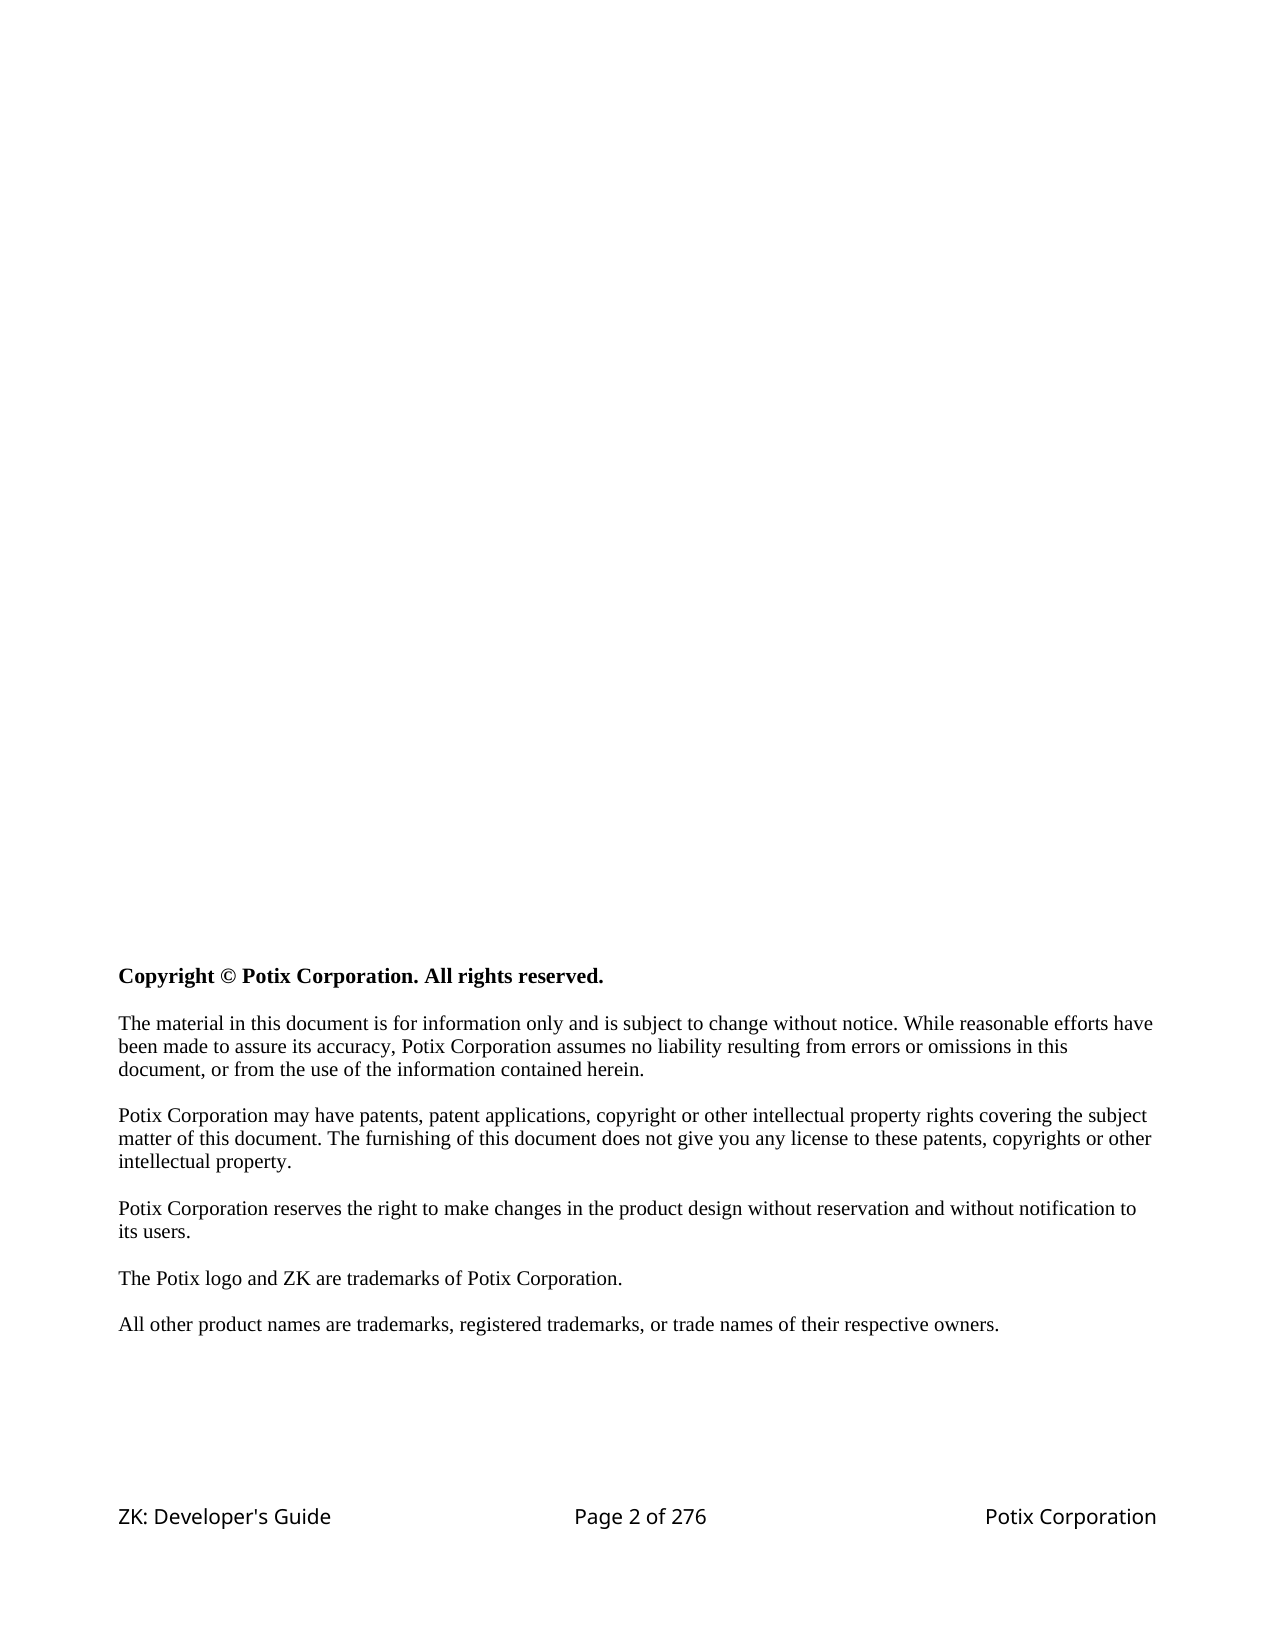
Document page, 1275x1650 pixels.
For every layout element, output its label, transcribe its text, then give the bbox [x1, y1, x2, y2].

text Potix Corporation reserves the right to make changes in the product design without reservation and without notification to its users. [118, 1197, 1157, 1243]
text The material in this document is for information only and is subject to change without notice. While reasonable efforts have been made to assure its accuracy, Potix Corporation assumes no liability resulting from errors or omissions in this document, or from the use of the information contained herein. [118, 1011, 1157, 1081]
text All other product names are trademarks, registered trademarks, or trade names of their respective owners. [118, 1313, 1157, 1336]
text Potix Corporation may have patents, patent applications, copyright or other intellectual property rights covering the subject matter of this document. The furnishing of this document does not give you any license to these patents, copyrights or other intellectual property. [118, 1104, 1157, 1173]
text The Potix logo and ZK are trademarks of Potix Corporation. [118, 1267, 1157, 1289]
text Copyright © Potix Corporation. All rights reserved. [118, 963, 1157, 988]
